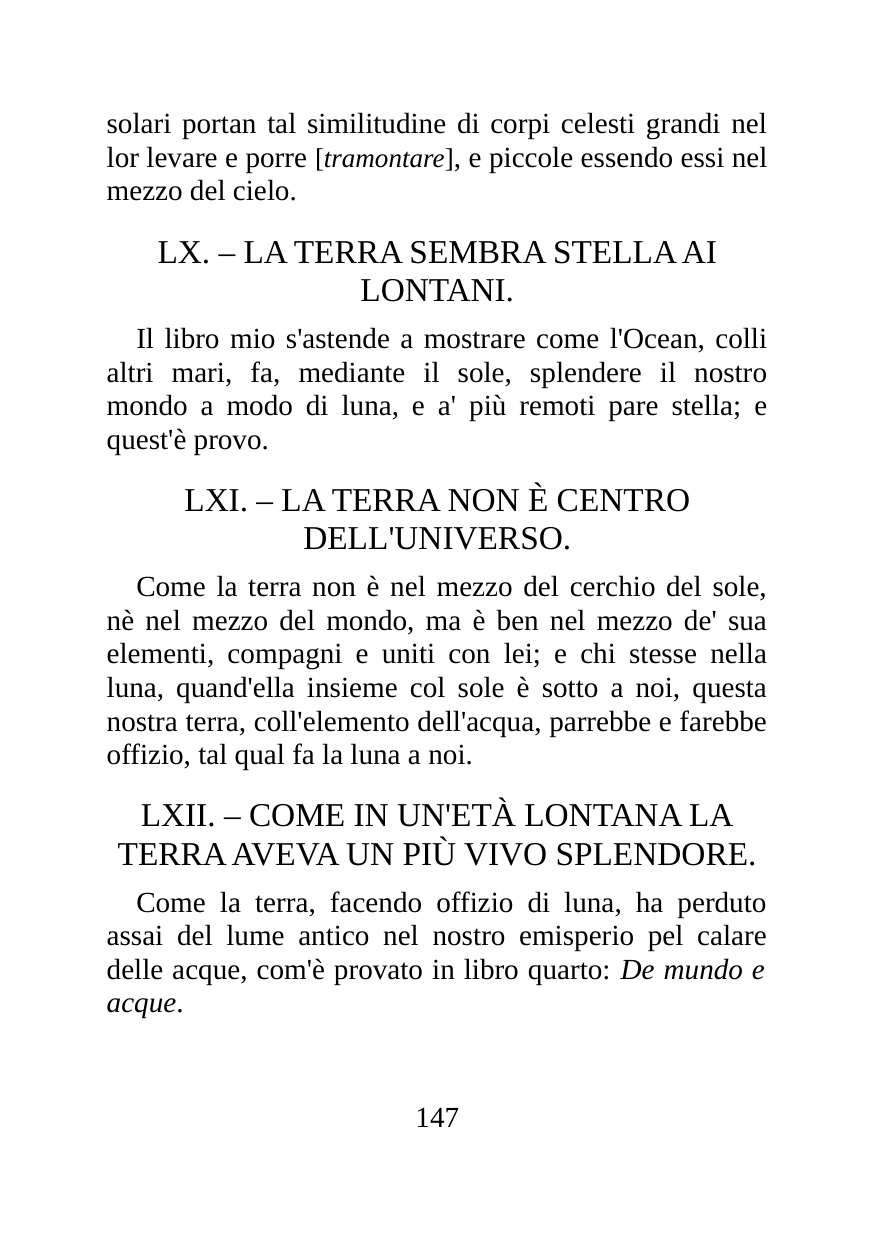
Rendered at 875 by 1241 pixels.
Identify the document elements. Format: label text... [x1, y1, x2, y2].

text Come la terra non è nel mezzo del cerchio del sole, nè nel mezzo del mondo, ma è ben nel mezzo de' sua elementi, compagni e uniti con lei; e chi stesse nella luna, quand'ella insieme col sole è sotto a noi, questa nostra terra, coll'elemento dell'acqua, parrebbe e farebbe offizio, tal qual fa la luna a noi. [106, 569, 768, 771]
subtitle LX. ‒ LA TERRA SEMBRA STELLA AI LONTANI. [106, 232, 768, 309]
text Il libro mio s'astende a mostrare come l'Ocean, colli altri mari, fa, mediante il sole, splendere il nostro mondo a modo di luna, e a' più remoti pare stella; e quest'è provo. [106, 321, 768, 455]
subtitle LXI. ‒ LA TERRA NON È CENTRO DELL'UNIVERSO. [106, 480, 768, 557]
text solari portan tal similitudine di corpi celesti grandi nel lor levare e porre [tramontare], e piccole essendo essi nel mezzo del cielo. [106, 106, 768, 207]
subtitle LXII. ‒ COME IN UN'ETÀ LONTANA LA TERRA AVEVA UN PIÙ VIVO SPLENDORE. [106, 796, 768, 872]
text Come la terra, facendo offizio di luna, ha perduto assai del lume antico nel nostro emisperio pel calare delle acque, com'è provato in libro quarto: De mundo e acque. [106, 885, 768, 1019]
